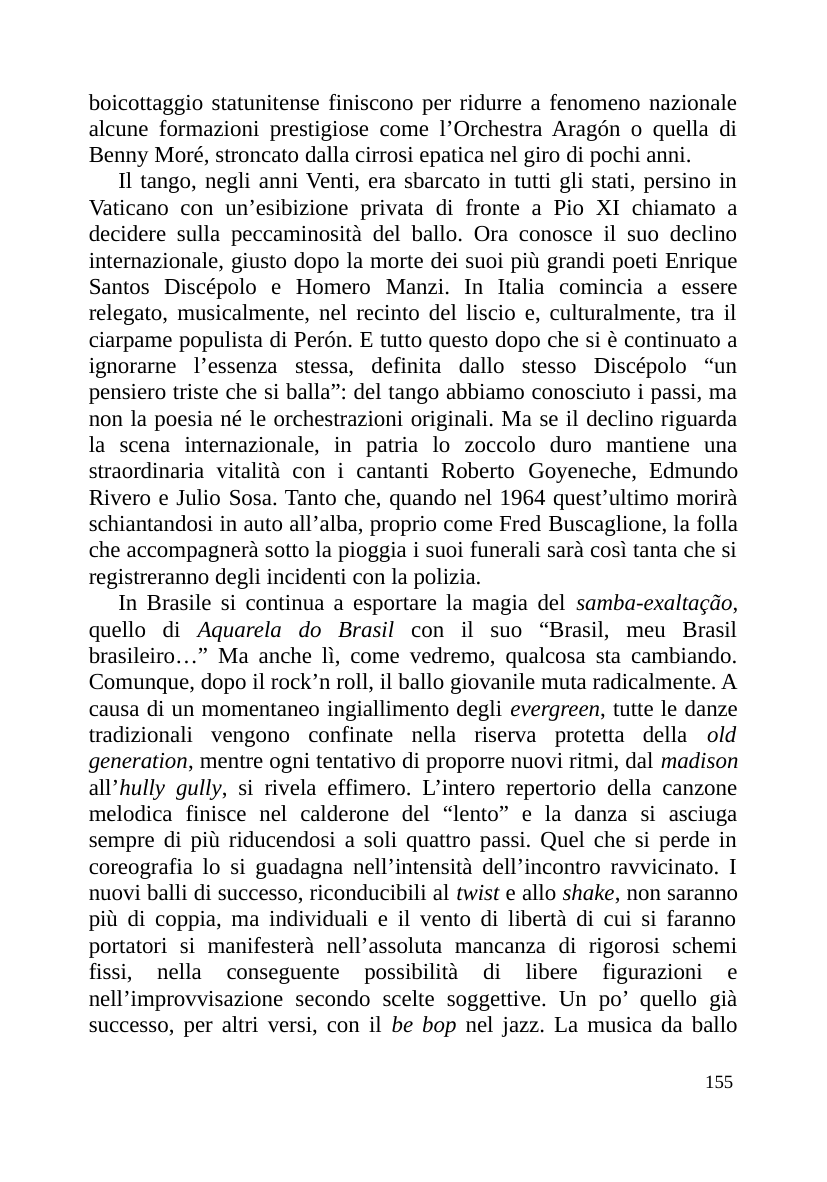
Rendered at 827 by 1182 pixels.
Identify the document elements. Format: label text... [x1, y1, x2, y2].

text boicottaggio statunitense finiscono per ridurre a fenomeno nazionale alcune formazioni prestigiose come l’Orchestra Aragón o quella di Benny Moré, stroncato dalla cirrosi epatica nel giro di pochi anni. [88, 88, 738, 168]
text Il tango, negli anni Venti, era sbarcato in tutti gli stati, persino in Vaticano con un’esibizione privata di fronte a Pio XI chiamato a decidere sulla peccaminosità del ballo. Ora conosce il suo declino internazionale, giusto dopo la morte dei suoi più grandi poeti Enrique Santos Discépolo e Homero Manzi. In Italia comincia a essere relegato, musicalmente, nel recinto del liscio e, culturalmente, tra il ciarpame populista di Perón. E tutto questo dopo che si è continuato a ignorarne l’essenza stessa, definita dallo stesso Discépolo “un pensiero triste che si balla”: del tango abbiamo conosciuto i passi, ma non la poesia né le orchestrazioni originali. Ma se il declino riguarda la scena internazionale, in patria lo zoccolo duro mantiene una straordinaria vitalità con i cantanti Roberto Goyeneche, Edmundo Rivero e Julio Sosa. Tanto che, quando nel 1964 quest’ultimo morirà schiantandosi in auto all’alba, proprio come Fred Buscaglione, la folla che accompagnerà sotto la pioggia i suoi funerali sarà così tanta che si registreranno degli incidenti con la polizia. [88, 168, 738, 589]
text In Brasile si continua a esportare la magia del samba-exaltação, quello di Aquarela do Brasil con il suo “Brasil, meu Brasil brasileiro…” Ma anche lì, come vedremo, qualcosa sta cambiando. Comunque, dopo il rock’n roll, il ballo giovanile muta radicalmente. A causa di un momentaneo ingiallimento degli evergreen, tutte le danze tradizionali vengono confinate nella riserva protetta della old generation, mentre ogni tentativo di proporre nuovi ritmi, dal madison all’hully gully, si rivela effimero. L’intero repertorio della canzone melodica finisce nel calderone del “lento” e la danza si asciuga sempre di più riducendosi a soli quattro passi. Quel che si perde in coreografia lo si guadagna nell’intensità dell’incontro ravvicinato. I nuovi balli di successo, riconducibili al twist e allo shake, non saranno più di coppia, ma individuali e il vento di libertà di cui si faranno portatori si manifesterà nell’assoluta mancanza di rigorosi schemi fissi, nella conseguente possibilità di libere figurazioni e nell’improvvisazione secondo scelte soggettive. Un po’ quello già successo, per altri versi, con il be bop nel jazz. La musica da ballo [88, 589, 738, 1037]
